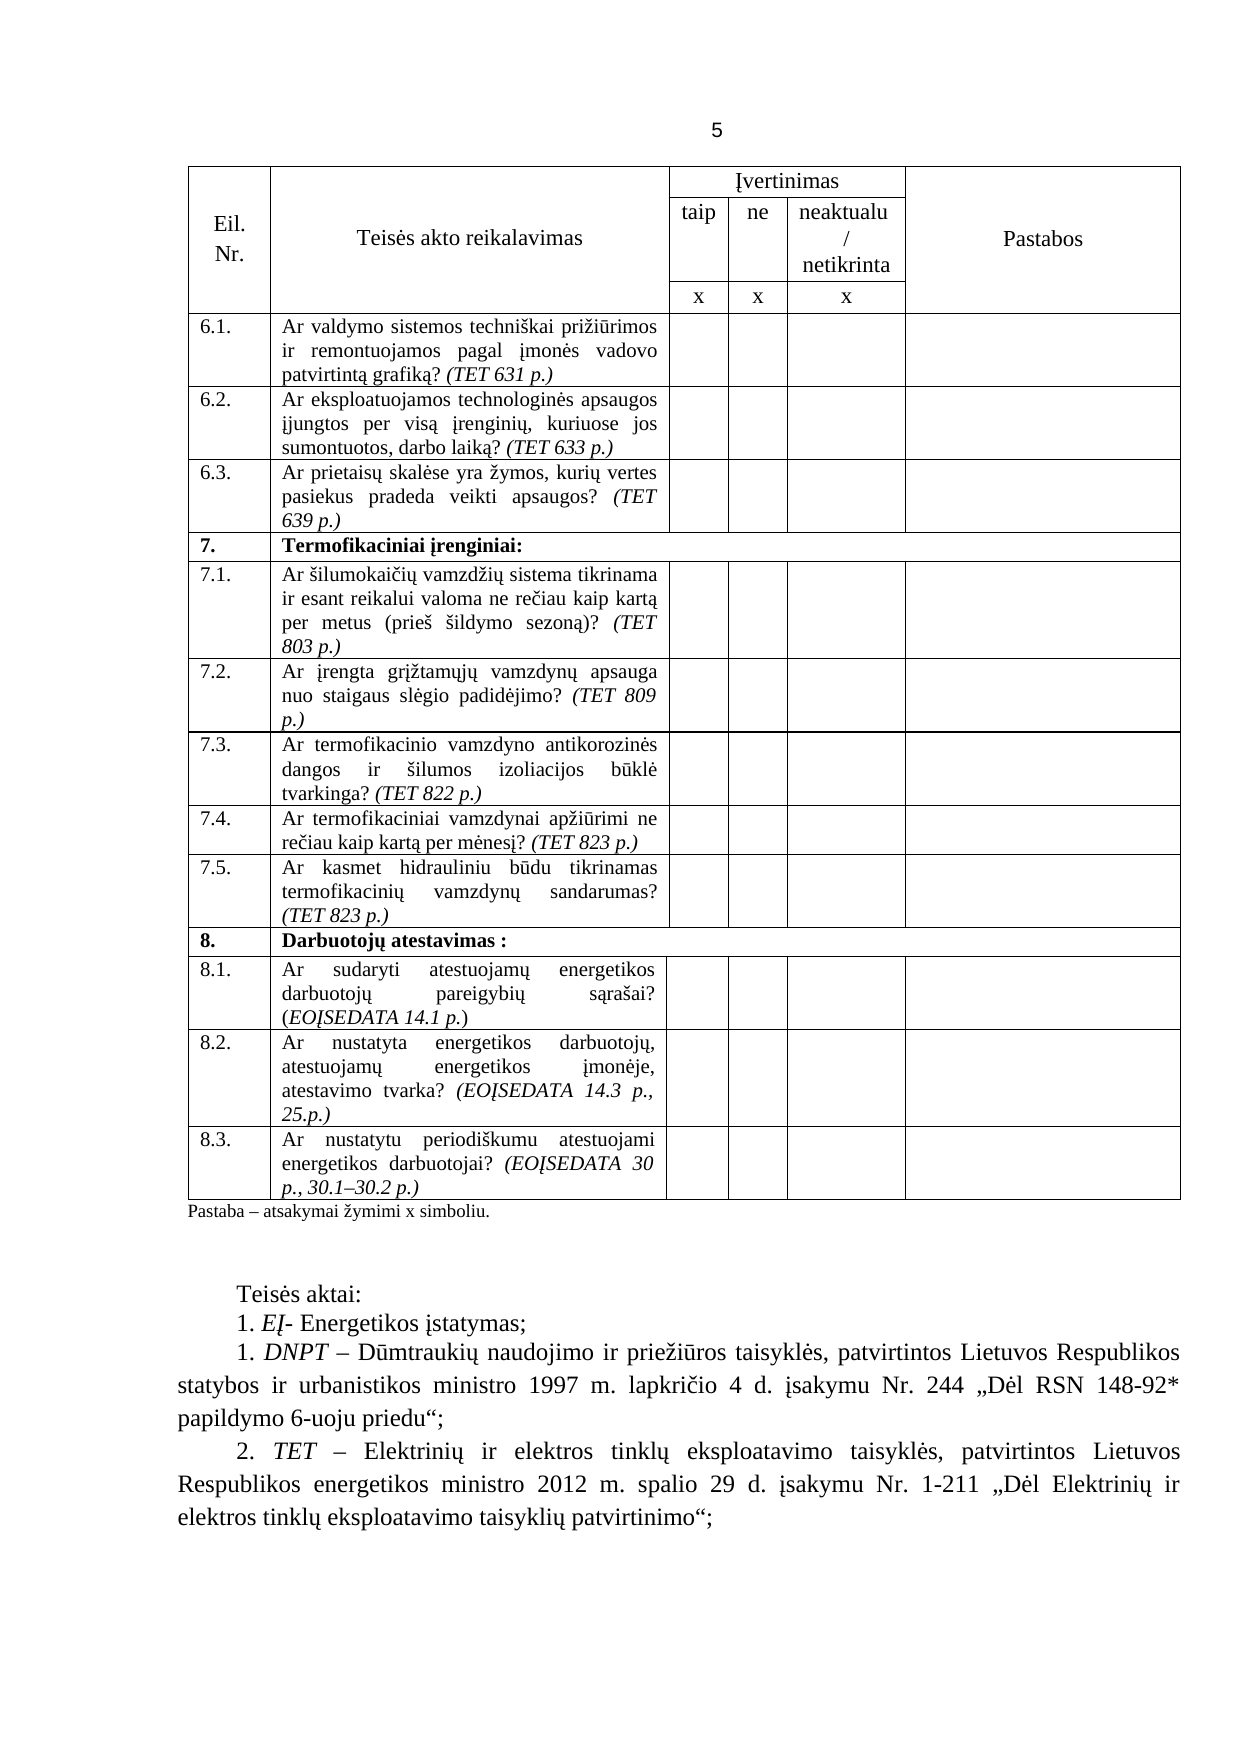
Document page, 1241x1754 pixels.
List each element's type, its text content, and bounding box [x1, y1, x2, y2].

table_cell 7.4. [189, 806, 270, 854]
table_cell 8.2. [189, 1030, 270, 1126]
text Teisės aktai: [177, 1279, 1181, 1308]
table_cell Ar šilumokaičių vamzdžių sistema tikrinama ir esant reikalui valoma ne rečiau kaip kartą per metus (prieš šildymo sezoną)? (TET 803 p.) [271, 562, 669, 658]
table_cell 7.1. [189, 562, 270, 658]
table_cell [788, 733, 905, 804]
table_cell Ar sudaryti atestuojamų energetikos darbuotojų pareigybių sąrašai? (EOĮSEDATA 14.1 p.) [271, 957, 666, 1029]
table_cell 7.2. [189, 659, 270, 731]
table_cell Ar įrengta grįžtamųjų vamzdynų apsauga nuo staigaus slėgio padidėjimo? (TET 809 p.) [271, 659, 669, 731]
table_cell x [729, 282, 787, 312]
table_cell [788, 314, 905, 386]
table_header Pastabos [906, 167, 1180, 312]
text 1. DNPT – Dūmtraukių naudojimo ir priežiūros taisyklės, patvirtintos Lietuvos Respublikos statybos ir urbanistikos ministro 1997 m. lapkričio 4 d. įsakymu Nr. 244 „Dėl RSN 148-92* papildymo 6-uoju priedu“; [177, 1337, 1181, 1432]
table_cell [729, 806, 787, 854]
table_cell Ar eksploatuojamos technologinės apsaugos įjungtos per visą įrenginių, kuriuose jos sumontuotos, darbo laiką? (TET 633 p.) [271, 387, 669, 459]
table_cell x [670, 282, 728, 312]
table_cell [788, 562, 905, 658]
table_cell neaktualu / netikrinta [788, 198, 905, 281]
table_cell 8.3. [189, 1127, 270, 1199]
table_cell [670, 387, 728, 459]
table_cell [906, 1030, 1180, 1126]
table_cell taip [670, 198, 728, 281]
table_cell [670, 659, 728, 731]
table_cell [906, 957, 1180, 1029]
table_cell [729, 387, 787, 459]
table_cell [729, 314, 787, 386]
table_cell [729, 1127, 787, 1199]
table_cell [729, 460, 787, 532]
table_cell [906, 314, 1180, 386]
table_cell [788, 957, 905, 1029]
table_cell [906, 806, 1180, 854]
table_cell x [788, 282, 905, 312]
table_cell 7.5. [189, 855, 270, 927]
table_header Įvertinimas [670, 167, 905, 197]
table_cell [906, 1127, 1180, 1199]
table_cell [906, 855, 1180, 927]
table_cell ne [729, 198, 787, 281]
text 1. EĮ- Energetikos įstatymas; [177, 1308, 1181, 1337]
table_cell [729, 1030, 787, 1126]
table_cell [670, 562, 728, 658]
table_cell [667, 1030, 728, 1126]
table_cell Ar termofikaciniai vamzdynai apžiūrimi ne rečiau kaip kartą per mėnesį? (TET 823 p.) [271, 806, 669, 854]
table_cell [670, 806, 728, 854]
table_cell [729, 957, 787, 1029]
table_cell [788, 855, 905, 927]
table_cell [788, 460, 905, 532]
table_header Teisės akto reikalavimas [271, 167, 669, 312]
table_cell [906, 387, 1180, 459]
table_cell [729, 659, 787, 731]
table_cell Ar nustatyta energetikos darbuotojų, atestuojamų energetikos įmonėje, atestavimo tvarka? (EOĮSEDATA 14.3 p., 25.p.) [271, 1030, 666, 1126]
table_cell [906, 659, 1180, 731]
table_cell 7. [189, 533, 270, 561]
table_cell [729, 733, 787, 804]
table_cell 8.1. [189, 957, 270, 1029]
table_cell Darbuotojų atestavimas : [271, 928, 1180, 956]
table_cell [788, 1030, 905, 1126]
table_cell 7.3. [189, 733, 270, 804]
table_header Eil. Nr. [189, 167, 270, 312]
table_cell Ar nustatytu periodiškumu atestuojami energetikos darbuotojai? (EOĮSEDATA 30 p., 30.1–30.2 p.) [271, 1127, 666, 1199]
table_cell [670, 460, 728, 532]
table_cell [788, 806, 905, 854]
table_cell [906, 733, 1180, 804]
table_cell [906, 562, 1180, 658]
table_cell [670, 314, 728, 386]
table_cell Termofikaciniai įrenginiai: [271, 533, 1180, 561]
table_cell Ar prietaisų skalėse yra žymos, kurių vertes pasiekus pradeda veikti apsaugos? (TET 639 p.) [271, 460, 669, 532]
table_cell [670, 733, 728, 804]
table_cell [729, 562, 787, 658]
table_cell 6.3. [189, 460, 270, 532]
table_cell [667, 957, 728, 1029]
table_cell [788, 659, 905, 731]
table_cell Ar valdymo sistemos techniškai prižiūrimos ir remontuojamos pagal įmonės vadovo patvirtintą grafiką? (TET 631 p.) [271, 314, 669, 386]
table_cell 6.1. [189, 314, 270, 386]
table_cell 8. [189, 928, 270, 956]
text 2. TET – Elektrinių ir elektros tinklų eksploatavimo taisyklės, patvirtintos Lietuvos Respublikos energetikos ministro 2012 m. spalio 29 d. įsakymu Nr. 1-211 „Dėl Elektrinių ir elektros tinklų eksploatavimo taisyklių patvirtinimo“; [177, 1436, 1181, 1531]
table_cell 6.2. [189, 387, 270, 459]
table_cell Ar kasmet hidrauliniu būdu tikrinamas termofikacinių vamzdynų sandarumas? (TET 823 p.) [271, 855, 669, 927]
table_cell [906, 460, 1180, 532]
table_cell [788, 387, 905, 459]
table_cell [670, 855, 728, 927]
text Pastaba – atsakymai žymimi x simboliu. [177, 1200, 1181, 1222]
table_cell Ar termofikacinio vamzdyno antikorozinės dangos ir šilumos izoliacijos būklė tvarkinga? (TET 822 p.) [271, 733, 669, 804]
table_cell [788, 1127, 905, 1199]
table_cell [729, 855, 787, 927]
table_cell [667, 1127, 728, 1199]
